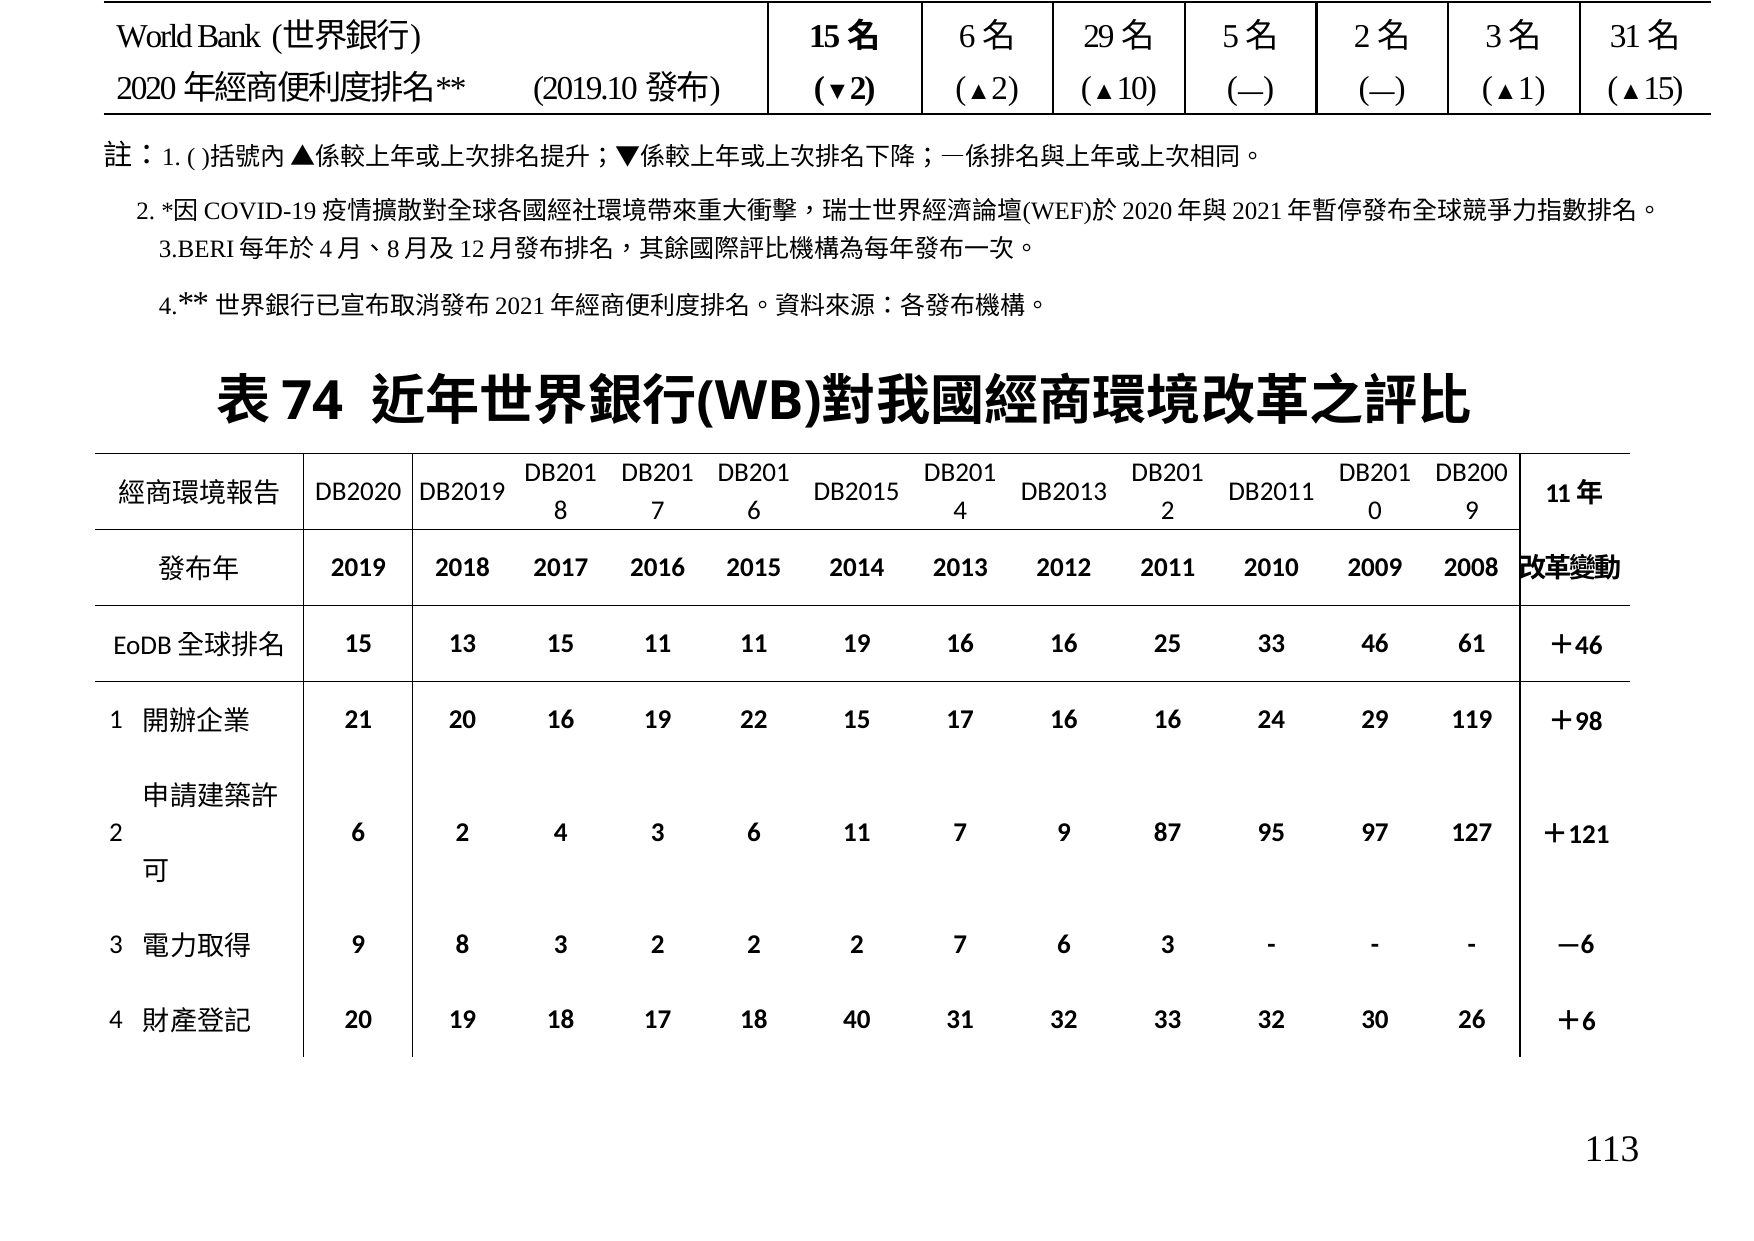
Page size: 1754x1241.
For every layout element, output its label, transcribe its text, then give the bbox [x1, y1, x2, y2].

table_cell ＋6 [1521, 982, 1630, 1057]
table_cell 20 [304, 982, 412, 1057]
table_cell 15 [512, 606, 609, 681]
table_cell 11 [609, 606, 706, 681]
table_cell 2017 [512, 530, 609, 604]
table_cell 40 [801, 982, 912, 1057]
table_header DB2017 [609, 454, 706, 528]
table_cell 2013 [912, 530, 1008, 604]
text 2. *因COVID-19 疫情擴散對全球各國經社環境帶來重大衝擊，瑞士世界經濟論壇(WEF)於2020年與2021年暫停發布全球競爭力指數排名。 [110, 190, 1698, 227]
table_header DB2014 [912, 454, 1008, 528]
text 註：1. ( )括號內 ▲係較上年或上次排名提升；▼係較上年或上次排名下降；—係排名與上年或上次相同。 [103, 115, 1639, 190]
table_cell 46 [1326, 606, 1423, 681]
table_cell 4 [512, 757, 609, 907]
table_header 經商環境報告 [95, 454, 303, 528]
table_header DB2019 [413, 454, 512, 528]
table_cell 2011 [1119, 530, 1216, 604]
table_cell 財產登記 [137, 982, 303, 1057]
table_cell 2名 (—) [1318, 3, 1447, 113]
table_cell 發布年 [95, 530, 303, 604]
table_cell 2014 [801, 530, 912, 604]
table_cell 24 [1216, 682, 1326, 757]
table_cell 2009 [1326, 530, 1423, 604]
table_cell 21 [304, 682, 412, 757]
table_cell 25 [1119, 606, 1216, 681]
table_cell 16 [1119, 682, 1216, 757]
table_cell 4 [95, 982, 137, 1057]
table_cell 2 [706, 907, 801, 982]
table_cell 31名 (▲15) [1581, 3, 1711, 113]
table_cell 1 [95, 682, 137, 757]
table_cell 2008 [1423, 530, 1519, 604]
table_cell 7 [912, 757, 1008, 907]
table_cell 29 [1326, 682, 1423, 757]
table_cell 6名 (▲2) [923, 3, 1052, 113]
table_cell 22 [706, 682, 801, 757]
table_cell 16 [912, 606, 1008, 681]
table_cell 32 [1008, 982, 1119, 1057]
table_cell - [1423, 907, 1519, 982]
table_cell 11 [801, 757, 912, 907]
table_cell ＋46 [1521, 606, 1630, 681]
table_cell 33 [1119, 982, 1216, 1057]
table_cell 6 [1008, 907, 1119, 982]
table_cell 19 [609, 682, 706, 757]
table_header DB2010 [1326, 454, 1423, 528]
table_header DB2009 [1423, 454, 1519, 528]
table_cell 20 [413, 682, 512, 757]
table_cell 31 [912, 982, 1008, 1057]
table_header DB2011 [1216, 454, 1326, 528]
subtitle 表74 近年世界銀行(WB)對我國經商環境改革之評比 [103, 340, 1639, 452]
table_cell 2019 [304, 530, 412, 604]
table_cell 17 [609, 982, 706, 1057]
table_cell 26 [1423, 982, 1519, 1057]
table_cell 30 [1326, 982, 1423, 1057]
table_cell 2 [801, 907, 912, 982]
table_cell 2016 [609, 530, 706, 604]
table_cell 3名 (▲1) [1449, 3, 1579, 113]
table_cell 127 [1423, 757, 1519, 907]
table_header DB2015 [801, 454, 912, 528]
table_cell 2012 [1008, 530, 1119, 604]
table_header DB2018 [512, 454, 609, 528]
table_cell 9 [304, 907, 412, 982]
table_cell 13 [413, 606, 512, 681]
table_cell - [1216, 907, 1326, 982]
table_cell 2018 [413, 530, 512, 604]
table_cell 2 [609, 907, 706, 982]
table_cell 2 [413, 757, 512, 907]
table_cell 33 [1216, 606, 1326, 681]
table_cell 6 [706, 757, 801, 907]
table_cell 119 [1423, 682, 1519, 757]
table_cell 97 [1326, 757, 1423, 907]
table_cell 3 [609, 757, 706, 907]
table_cell 15 [304, 606, 412, 681]
table_cell ＋121 [1521, 757, 1630, 907]
table_cell 3 [1119, 907, 1216, 982]
table_cell 95 [1216, 757, 1326, 907]
table_cell 11 [706, 606, 801, 681]
table_cell 8 [413, 907, 512, 982]
text 4.** 世界銀行已宣布取消發布2021年經商便利度排名。資料來源：各發布機構。 [110, 265, 1639, 340]
table_cell 16 [512, 682, 609, 757]
table_cell 3 [512, 907, 609, 982]
table_cell 3 [95, 907, 137, 982]
table_cell 16 [1008, 682, 1119, 757]
text 3.BERI每年於4月、8月及12月發布排名，其餘國際評比機構為每年發布一次。 [110, 227, 1639, 265]
table_cell 15 [801, 682, 912, 757]
table_cell 申請建築許可 [137, 757, 303, 907]
table_cell 19 [413, 982, 512, 1057]
table_cell 15名 (▼2) [769, 3, 921, 113]
table_cell 16 [1008, 606, 1119, 681]
table_cell 9 [1008, 757, 1119, 907]
table_cell 18 [706, 982, 801, 1057]
table_cell - [1326, 907, 1423, 982]
table_cell 19 [801, 606, 912, 681]
table_cell 2010 [1216, 530, 1326, 604]
table_cell 87 [1119, 757, 1216, 907]
table_cell 2015 [706, 530, 801, 604]
table_cell 7 [912, 907, 1008, 982]
table_cell 5名 (—) [1186, 3, 1315, 113]
table_cell 18 [512, 982, 609, 1057]
table_header DB2020 [304, 454, 412, 528]
table_cell 32 [1216, 982, 1326, 1057]
table_cell World Bank (世界銀行) 2020年經商便利度排名** (2019.10發布) [104, 3, 767, 113]
table_cell 61 [1423, 606, 1519, 681]
table_header DB2013 [1008, 454, 1119, 528]
table_cell 17 [912, 682, 1008, 757]
table_cell —6 [1521, 907, 1630, 982]
table_cell ＋98 [1521, 682, 1630, 757]
table_header DB2016 [706, 454, 801, 528]
table_header DB2012 [1119, 454, 1216, 528]
table_cell 6 [304, 757, 412, 907]
table_cell 2 [95, 757, 137, 907]
table_cell EoDB全球排名 [95, 606, 303, 681]
table_cell 開辦企業 [137, 682, 303, 757]
table_header 11年 改革變動 [1521, 454, 1630, 604]
table_cell 電力取得 [137, 907, 303, 982]
table_cell 29名 (▲10) [1054, 3, 1184, 113]
